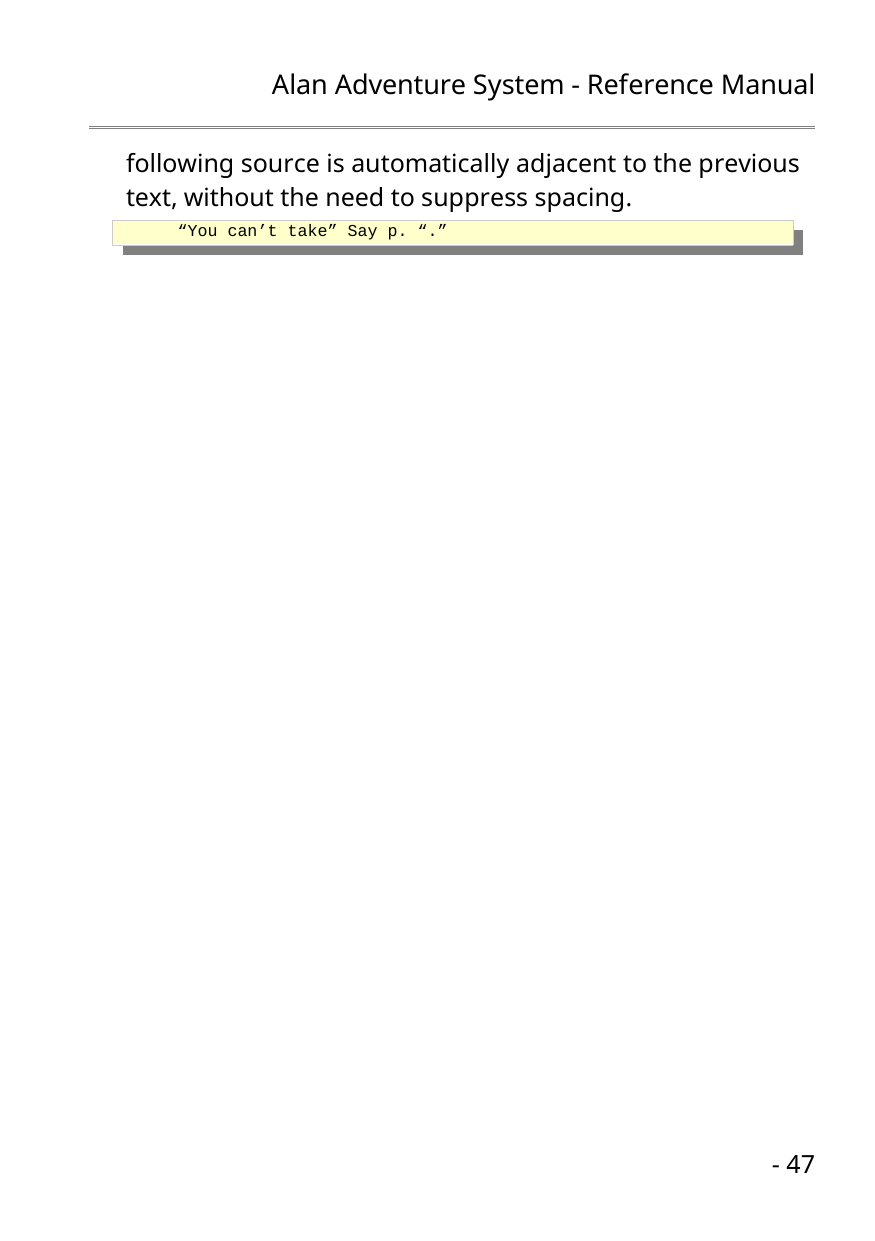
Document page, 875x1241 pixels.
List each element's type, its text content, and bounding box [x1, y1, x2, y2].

list following source is automatically adjacent to the previous text, without the need to suppress spacing. [126, 146, 815, 213]
text “You can’t take” Say p. “.” [113, 221, 793, 244]
